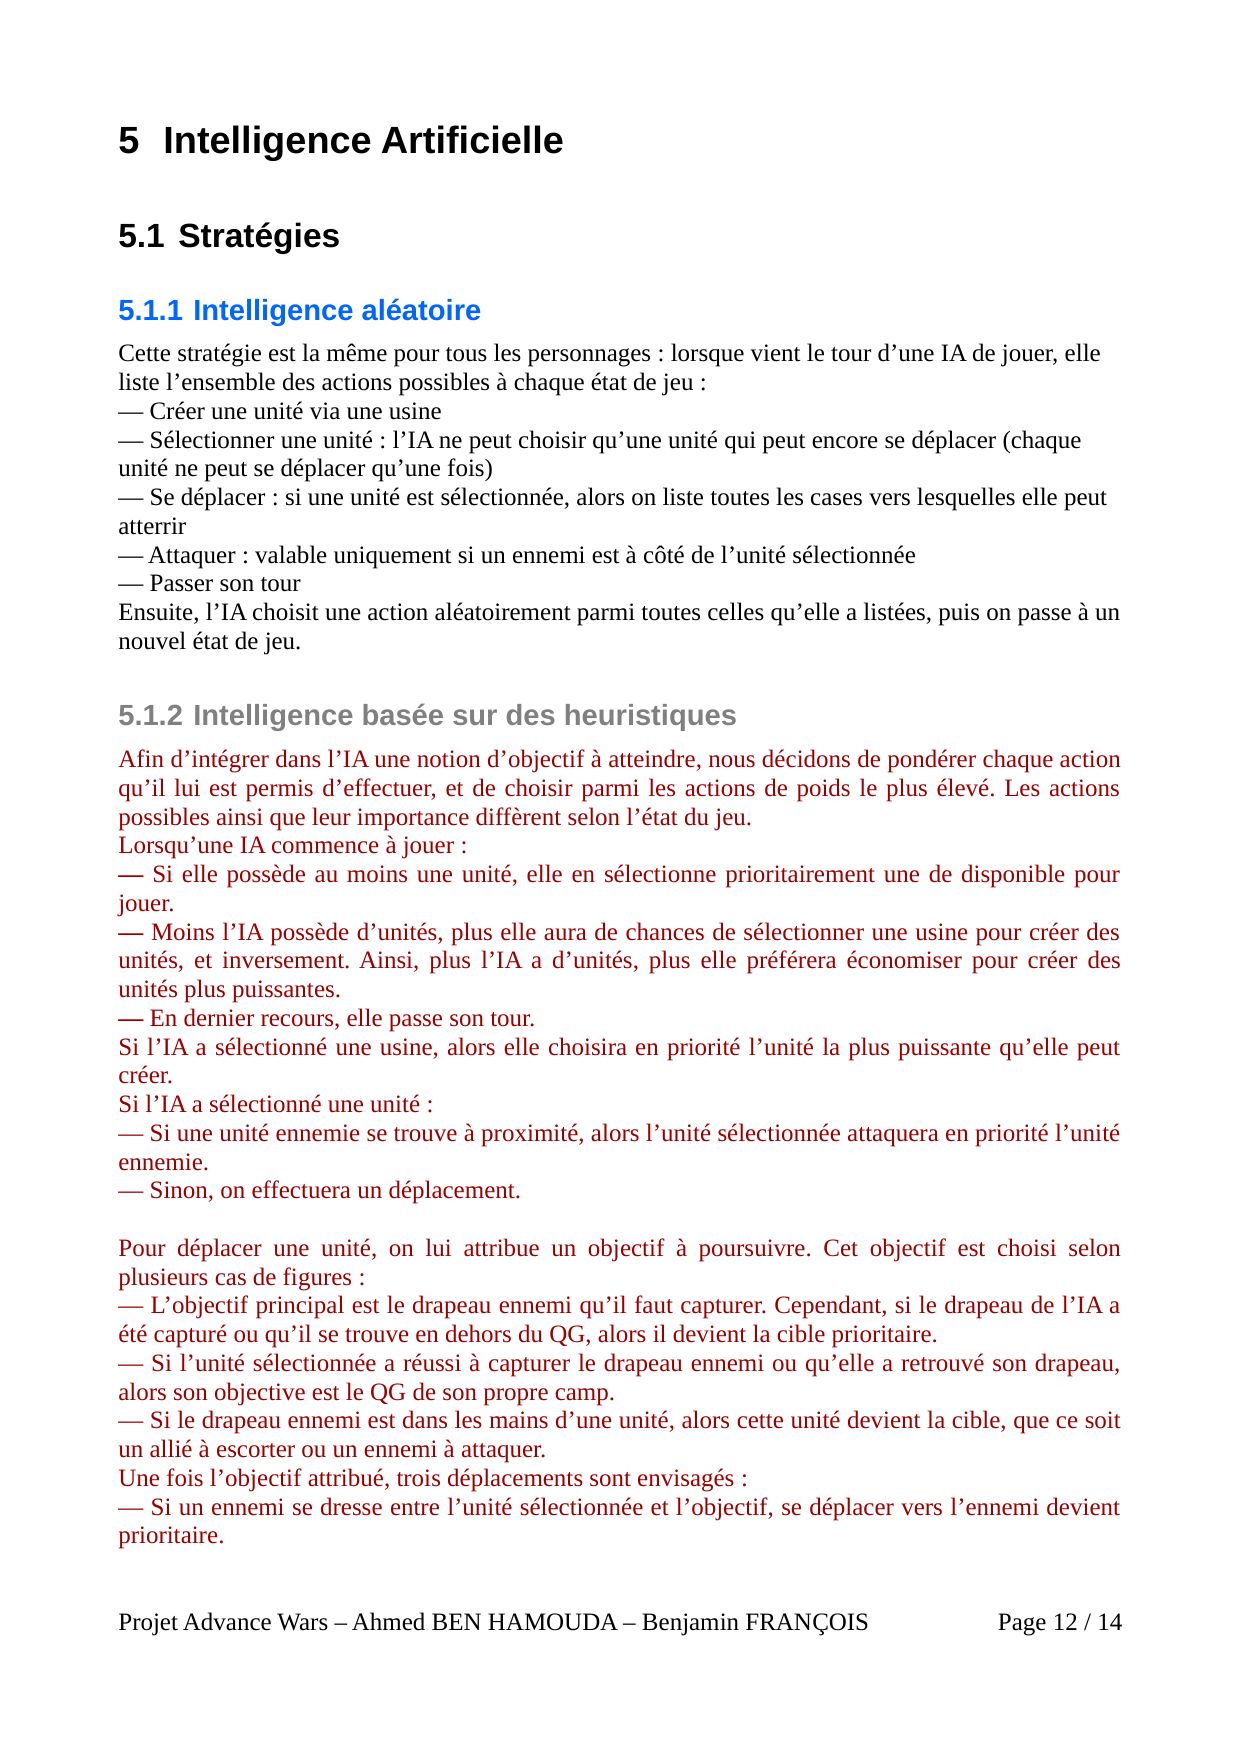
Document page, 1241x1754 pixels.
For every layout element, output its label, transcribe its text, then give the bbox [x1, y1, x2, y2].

text Lorsqu’une IA commence à jouer : [118, 830, 1122, 859]
text Cette stratégie est la même pour tous les personnages : lorsque vient le tour d’une IA de jouer, elle liste l’ensemble des actions possibles à chaque état de jeu : [118, 338, 1122, 396]
text — L’objectif principal est le drapeau ennemi qu’il faut capturer. Cependant, si le drapeau de l’IA a été capturé ou qu’il se trouve en dehors du QG, alors il devient la cible prioritaire. [118, 1290, 1122, 1348]
subtitle Stratégies [118, 216, 1122, 254]
text — Si une unité ennemie se trouve à proximité, alors l’unité sélectionnée attaquera en priorité l’unité ennemie. [118, 1118, 1122, 1175]
text — En dernier recours, elle passe son tour. [118, 1003, 1122, 1032]
text — Passer son tour [118, 568, 1122, 597]
subtitle Intelligence aléatoire [118, 292, 1122, 326]
text — Créer une unité via une usine [118, 396, 1122, 425]
text — Attaquer : valable uniquement si un ennemi est à côté de l’unité sélectionnée [118, 540, 1122, 568]
text — Se déplacer : si une unité est sélectionnée, alors on liste toutes les cases vers lesquelles elle peut atterrir [118, 482, 1122, 540]
subtitle Intelligence Artificielle [118, 118, 1122, 162]
text Si l’IA a sélectionné une usine, alors elle choisira en priorité l’unité la plus puissante qu’elle peut créer. [118, 1032, 1122, 1089]
text — Si l’unité sélectionnée a réussi à capturer le drapeau ennemi ou qu’elle a retrouvé son drapeau, alors son objective est le QG de son propre camp. [118, 1348, 1122, 1405]
subtitle Intelligence basée sur des heuristiques [118, 698, 1122, 732]
text Si l’IA a sélectionné une unité : [118, 1089, 1122, 1118]
text Une fois l’objectif attribué, trois déplacements sont envisagés : [118, 1463, 1122, 1492]
text — Si le drapeau ennemi est dans les mains d’une unité, alors cette unité devient la cible, que ce soit un allié à escorter ou un ennemi à attaquer. [118, 1405, 1122, 1463]
text — Si elle possède au moins une unité, elle en sélectionne prioritairement une de disponible pour jouer. [118, 859, 1122, 917]
text Ensuite, l’IA choisit une action aléatoirement parmi toutes celles qu’elle a listées, puis on passe à un nouvel état de jeu. [118, 597, 1122, 655]
text — Sinon, on effectuera un déplacement. [118, 1175, 1122, 1204]
text — Moins l’IA possède d’unités, plus elle aura de chances de sélectionner une usine pour créer des unités, et inversement. Ainsi, plus l’IA a d’unités, plus elle préférera économiser pour créer des unités plus puissantes. [118, 917, 1122, 1003]
text — Si un ennemi se dresse entre l’unité sélectionnée et l’objectif, se déplacer vers l’ennemi devient prioritaire. [118, 1492, 1122, 1549]
text Pour déplacer une unité, on lui attribue un objectif à poursuivre. Cet objectif est choisi selon plusieurs cas de figures : [118, 1233, 1122, 1290]
text Afin d’intégrer dans l’IA une notion d’objectif à atteindre, nous décidons de pondérer chaque action qu’il lui est permis d’effectuer, et de choisir parmi les actions de poids le plus élevé. Les actions possibles ainsi que leur importance diffèrent selon l’état du jeu. [118, 744, 1122, 830]
text — Sélectionner une unité : l’IA ne peut choisir qu’une unité qui peut encore se déplacer (chaque unité ne peut se déplacer qu’une fois) [118, 425, 1122, 482]
